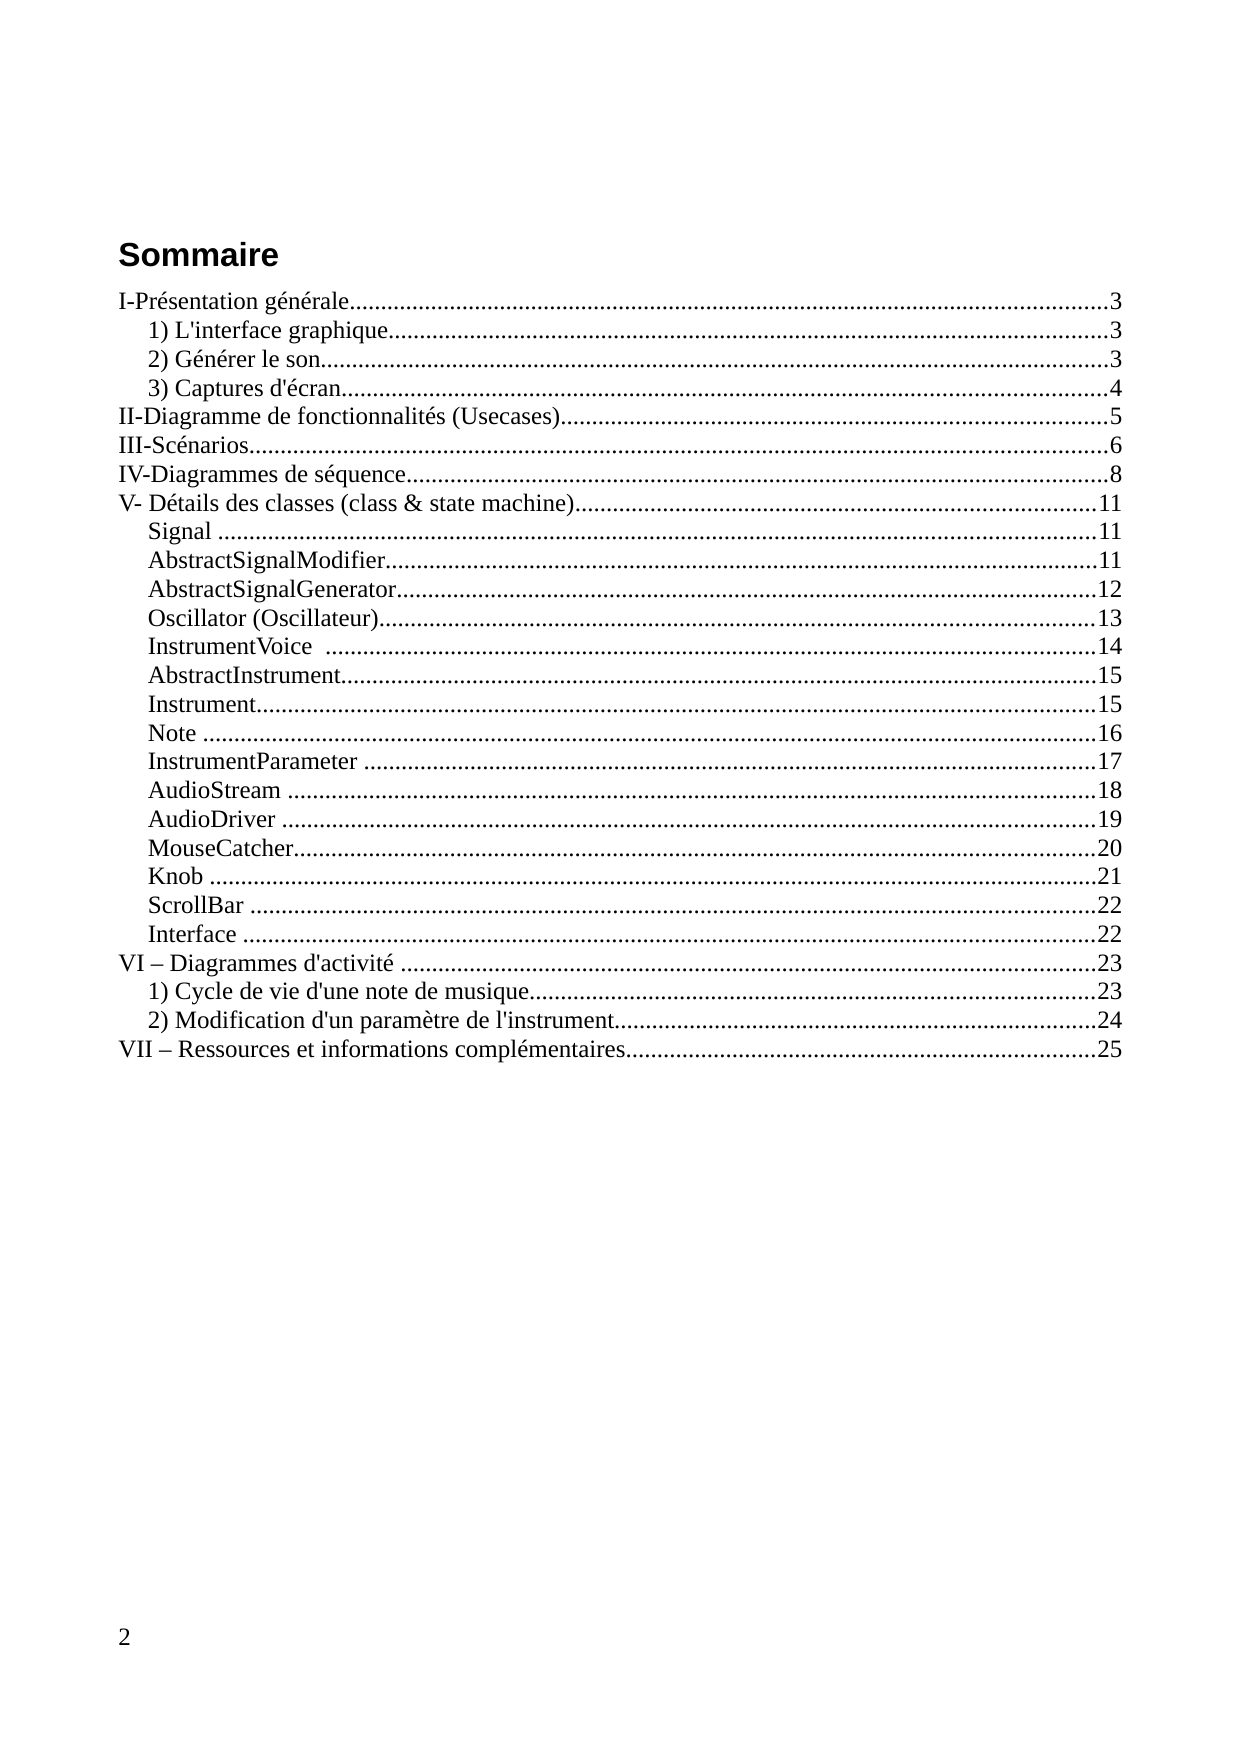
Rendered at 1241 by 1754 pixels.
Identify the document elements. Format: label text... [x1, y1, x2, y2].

text V- Détails des classes (class & state machine) 11 [118, 488, 1122, 516]
text IV-Diagrammes de séquence 8 [118, 459, 1122, 488]
text Knob 21 [148, 861, 1122, 890]
text AudioDriver 19 [148, 804, 1122, 833]
text Oscillator (Oscillateur) 13 [148, 603, 1122, 631]
text VI – Diagrammes d'activité 23 [118, 948, 1122, 976]
text Interface 22 [148, 919, 1122, 948]
text VII – Ressources et informations complémentaires 25 [118, 1034, 1122, 1063]
text 1) Cycle de vie d'une note de musique 23 [148, 976, 1122, 1005]
text I-Présentation générale 3 [118, 286, 1122, 315]
text Note 16 [148, 718, 1122, 746]
text AudioStream 18 [148, 775, 1122, 804]
text InstrumentParameter 17 [148, 746, 1122, 775]
text Signal 11 [148, 516, 1122, 545]
text III-Scénarios 6 [118, 430, 1122, 459]
text MouseCatcher 20 [148, 833, 1122, 861]
text AbstractInstrument 15 [148, 660, 1122, 689]
text 3) Captures d'écran 4 [148, 373, 1122, 401]
text II-Diagramme de fonctionnalités (Usecases) 5 [118, 401, 1122, 430]
text 2) Générer le son 3 [148, 344, 1122, 373]
text Instrument 15 [148, 689, 1122, 718]
text ScrollBar 22 [148, 890, 1122, 919]
text AbstractSignalGenerator 12 [148, 574, 1122, 603]
text AbstractSignalModifier 11 [148, 545, 1122, 574]
text 1) L'interface graphique 3 [148, 315, 1122, 344]
text InstrumentVoice 14 [148, 631, 1122, 660]
text 2) Modification d'un paramètre de l'instrument 24 [148, 1005, 1122, 1034]
subtitle Sommaire [118, 235, 1122, 274]
